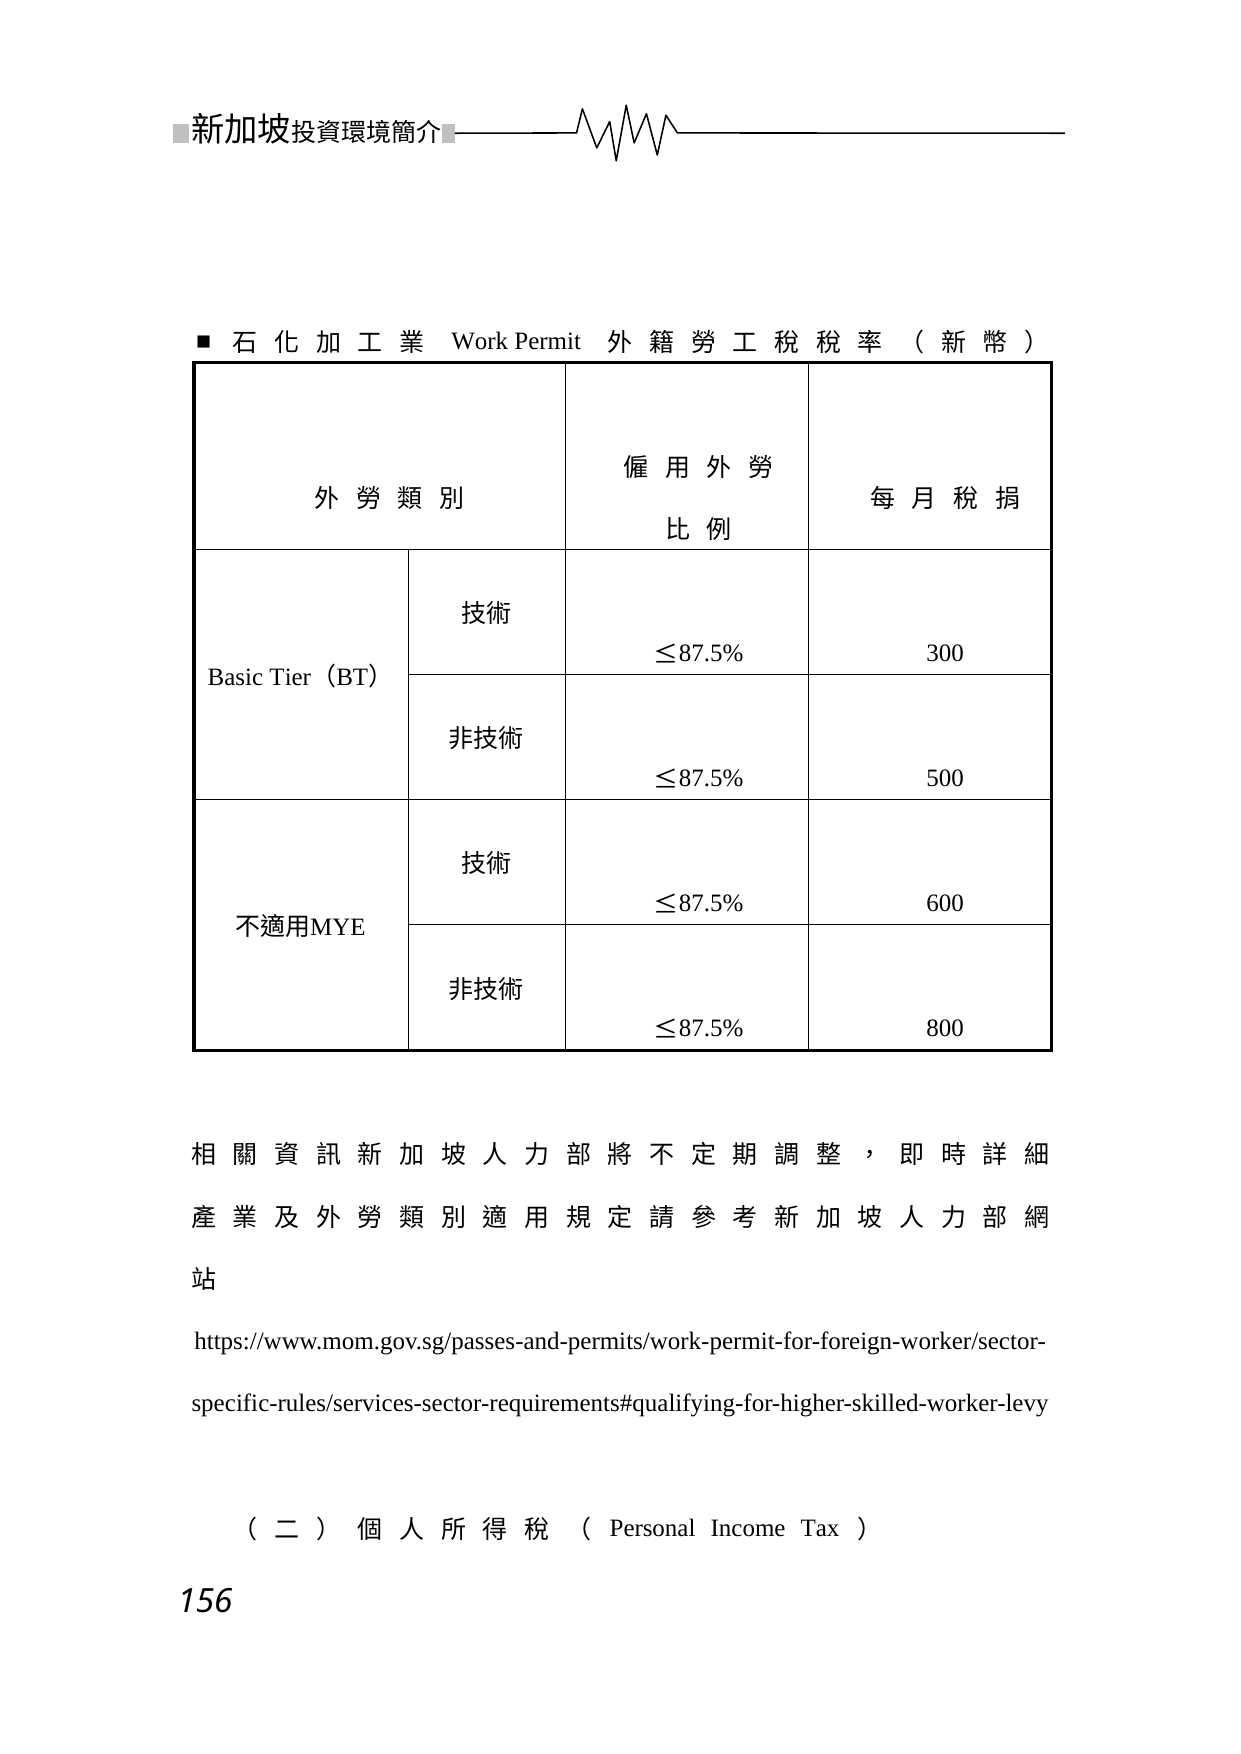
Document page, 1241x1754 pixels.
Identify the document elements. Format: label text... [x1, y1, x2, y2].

table_cell ≤87.5% [566, 675, 808, 799]
table_cell 非技術 [409, 675, 565, 799]
table_cell 不適用MYE [196, 800, 408, 1049]
table_header 外勞類別 [196, 364, 565, 549]
table_cell ≤87.5% [566, 550, 808, 674]
table_cell 800 [809, 925, 1050, 1049]
table_cell 技術 [409, 800, 565, 924]
table_header 僱用外勞比例 [566, 364, 808, 549]
table_cell 300 [809, 550, 1050, 674]
table_header 每月稅捐 [809, 364, 1050, 549]
table_cell ≤87.5% [566, 925, 808, 1049]
table_cell 600 [809, 800, 1050, 924]
table_cell Basic Tier（BT） [196, 550, 408, 799]
text https://www.mom.gov.sg/passes-and-permits/work-permit-for-foreign-worker/sector-specific-rules/services-sector-requirements#qualifying-for-higher-skilled-worker-levy [183, 1299, 1058, 1424]
text （二）個人所得稅（Personal Income Tax） [207, 1486, 1058, 1549]
text 相關資訊新加坡人力部將不定期調整，即時詳細產業及外勞類別適用規定請參考新加坡人力部網站 [183, 1111, 1058, 1299]
table_cell 500 [809, 675, 1050, 799]
table_cell 技術 [409, 550, 565, 674]
text ■石化加工業Work Permit外籍勞工稅稅率（新幣） [183, 299, 1058, 361]
table_cell ≤87.5% [566, 800, 808, 924]
table_cell 非技術 [409, 925, 565, 1049]
